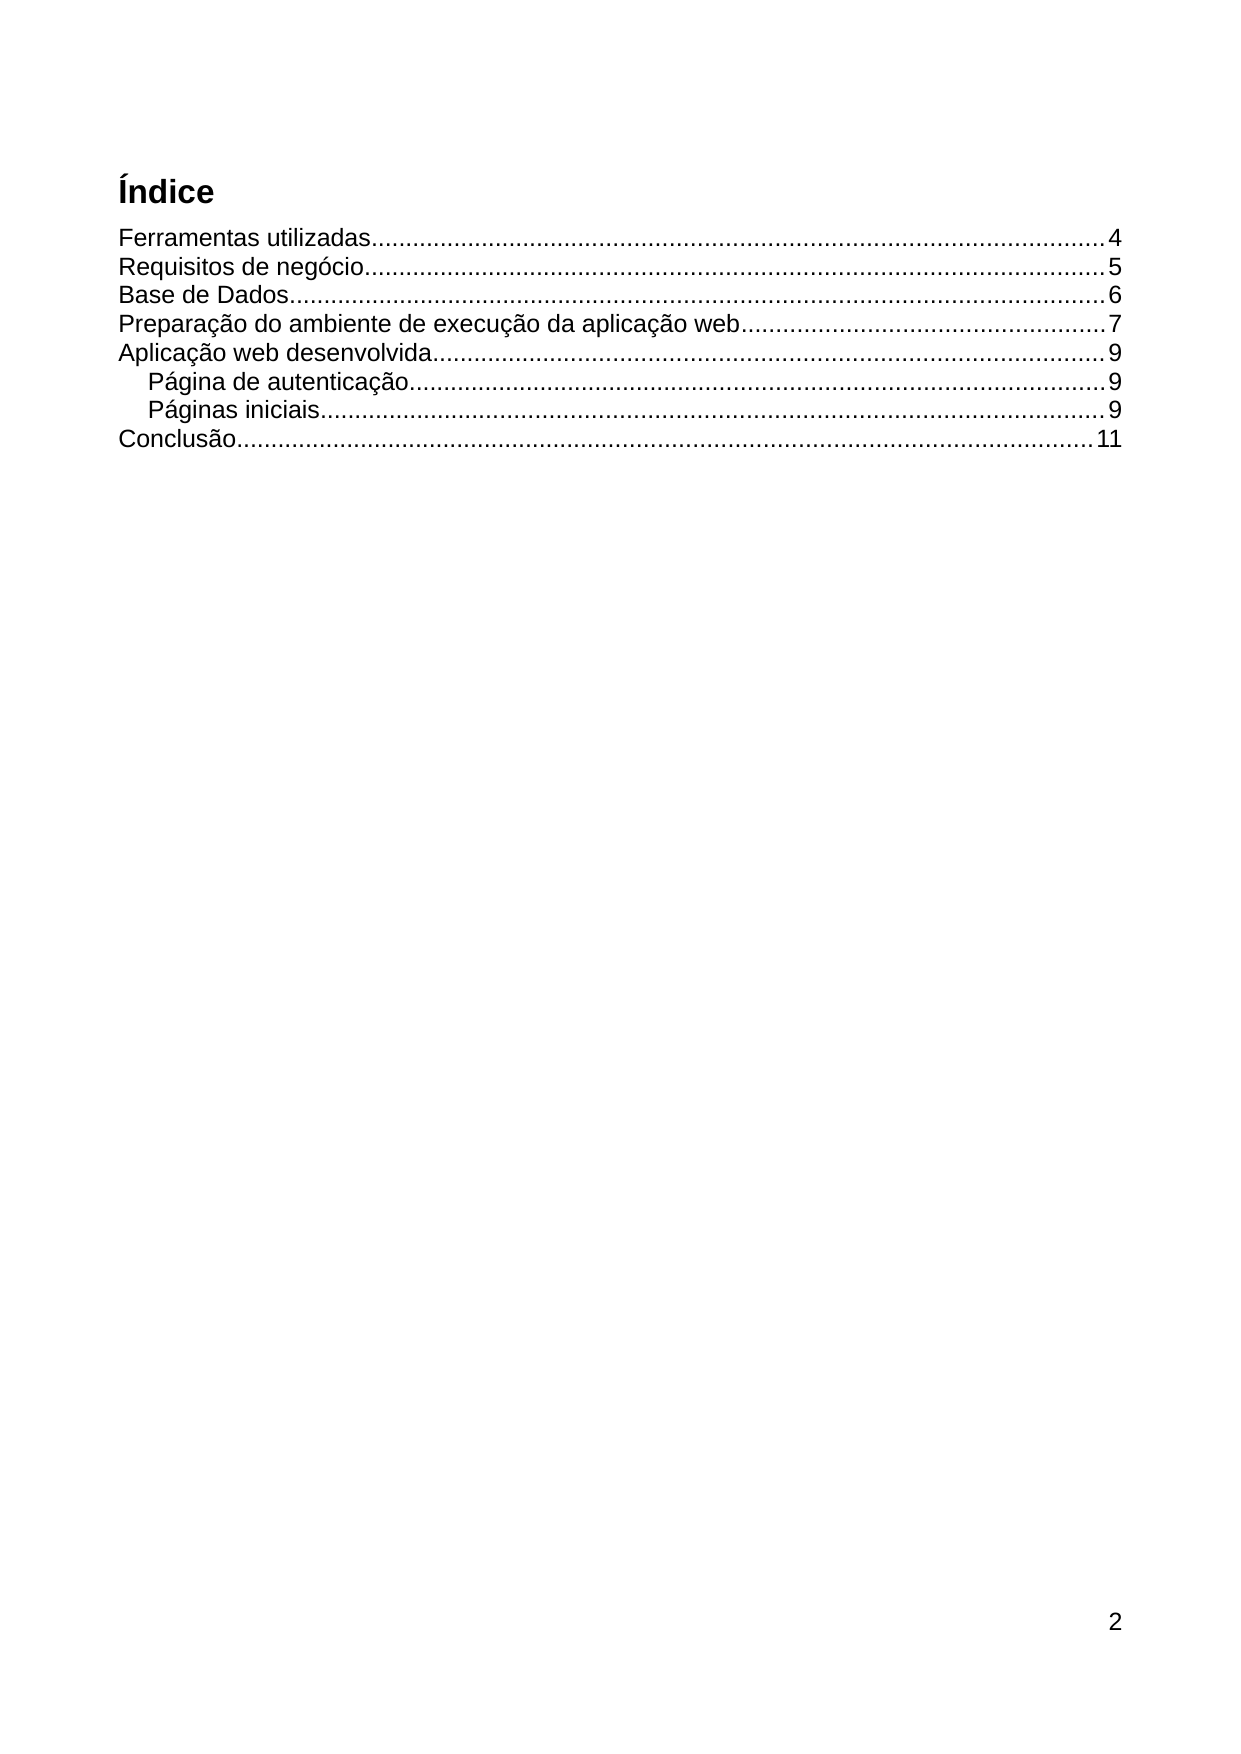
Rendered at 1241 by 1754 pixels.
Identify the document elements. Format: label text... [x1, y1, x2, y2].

text Base de Dados 6 [118, 280, 1122, 309]
text Requisitos de negócio 5 [118, 252, 1122, 280]
text Ferramentas utilizadas 4 [118, 223, 1122, 252]
text Página de autenticação 9 [148, 367, 1122, 395]
text Páginas iniciais 9 [148, 395, 1122, 424]
text Aplicação web desenvolvida 9 [118, 338, 1122, 367]
text Conclusão 11 [118, 424, 1122, 453]
subtitle Índice [118, 172, 1122, 210]
text Preparação do ambiente de execução da aplicação web 7 [118, 309, 1122, 338]
